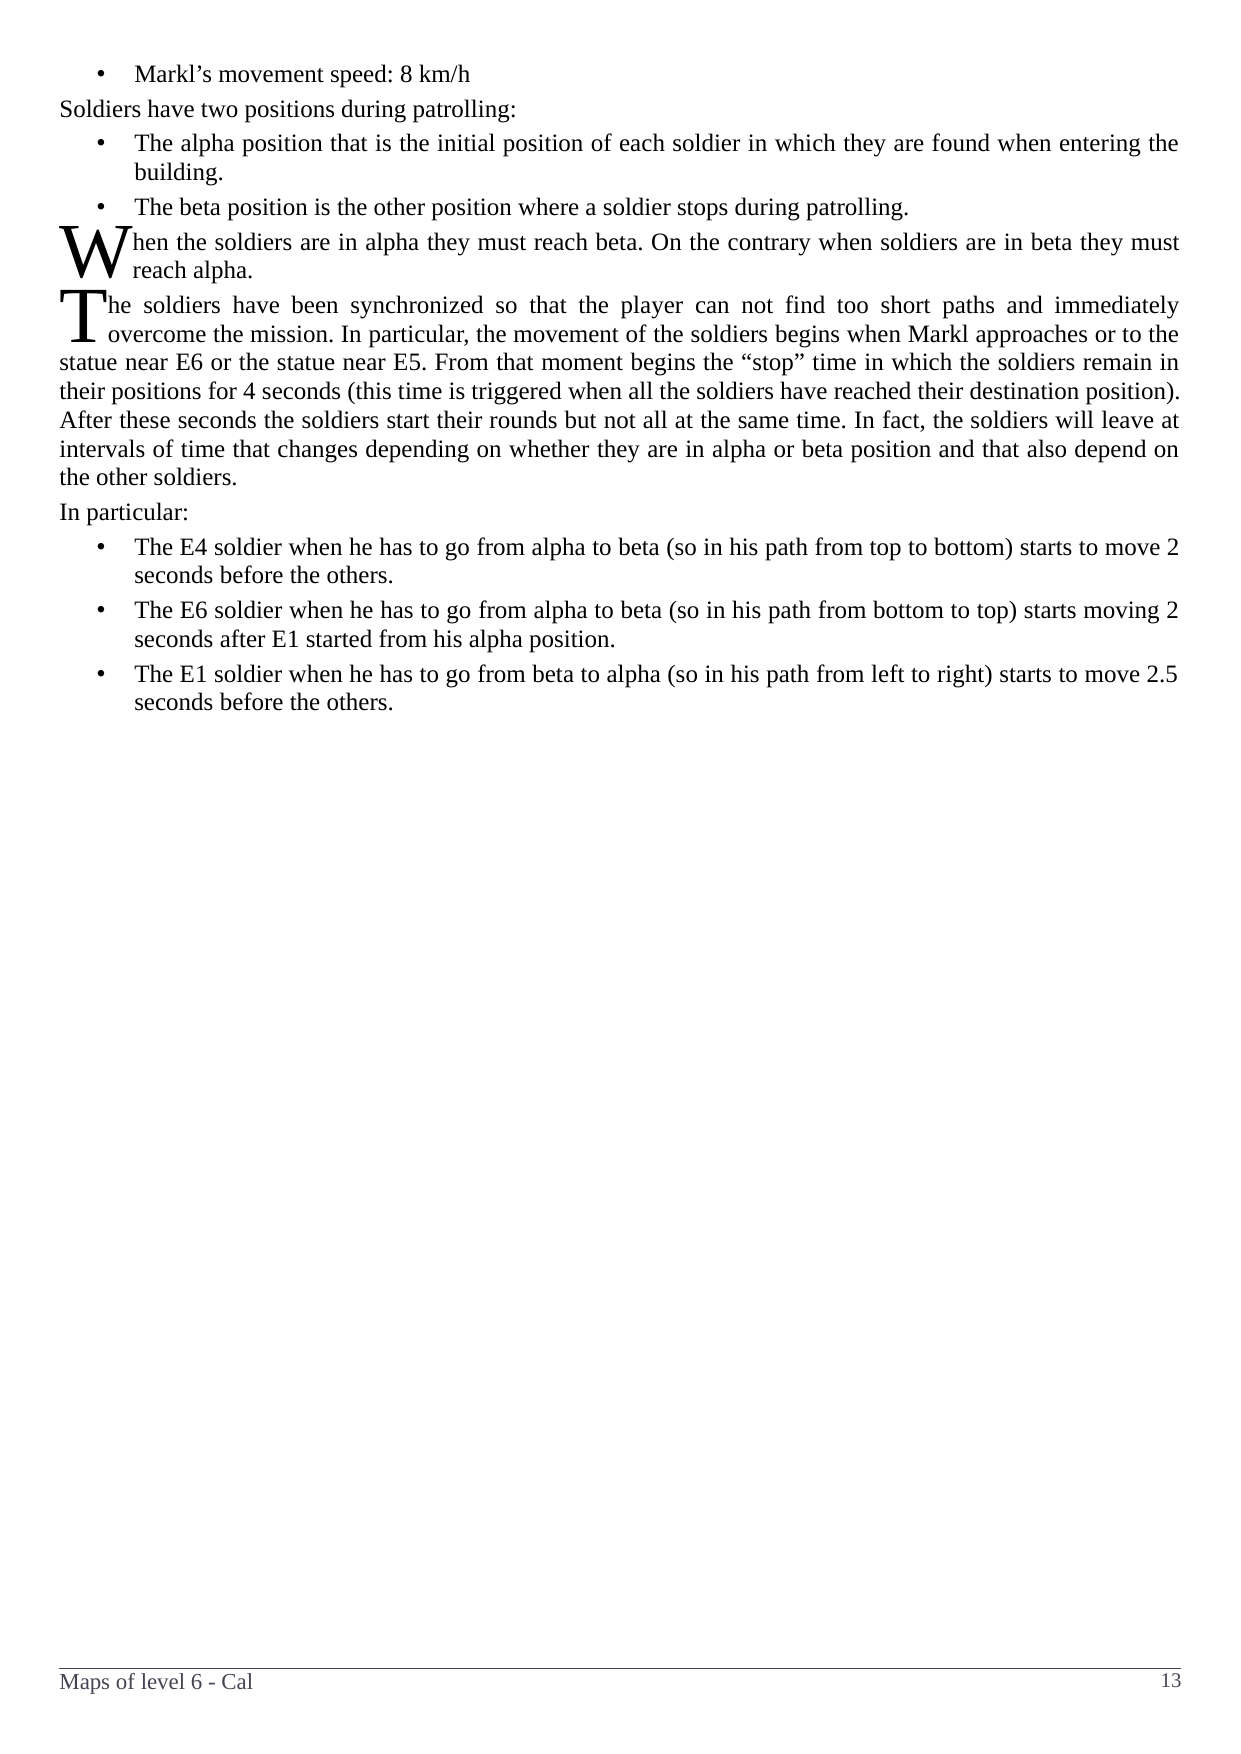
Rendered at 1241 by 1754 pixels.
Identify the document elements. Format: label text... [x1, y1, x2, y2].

list The beta position is the other position where a soldier stops during patrolling. [97, 192, 1181, 221]
list Markl’s movement speed: 8 km/h [97, 59, 1181, 88]
list The E4 soldier when he has to go from alpha to beta (so in his path from top to bottom) starts to move 2 seconds before the others. [97, 532, 1181, 589]
text In particular: [59, 497, 1181, 526]
text When the soldiers are in alpha they must reach beta. On the contrary when soldiers are in beta they must reach alpha. [59, 227, 1181, 284]
text The soldiers have been synchronized so that the player can not find too short paths and immediately overcome the mission. In particular, the movement of the soldiers begins when Markl approaches or to the statue near E6 or the statue near E5. From that moment begins the “stop” time in which the soldiers remain in their positions for 4 seconds (this time is triggered when all the soldiers have reached their destination position). After these seconds the soldiers start their rounds but not all at the same time. In fact, the soldiers will leave at intervals of time that changes depending on whether they are in alpha or beta position and that also depend on the other soldiers. [59, 290, 1181, 491]
list The alpha position that is the initial position of each soldier in which they are found when entering the building. [97, 128, 1181, 186]
text Soldiers have two positions during patrolling: [59, 94, 1181, 122]
list The E1 soldier when he has to go from beta to alpha (so in his path from left to right) starts to move 2.5 seconds before the others. [97, 659, 1181, 716]
list The E6 soldier when he has to go from alpha to beta (so in his path from bottom to top) starts moving 2 seconds after E1 started from his alpha position. [97, 595, 1181, 653]
